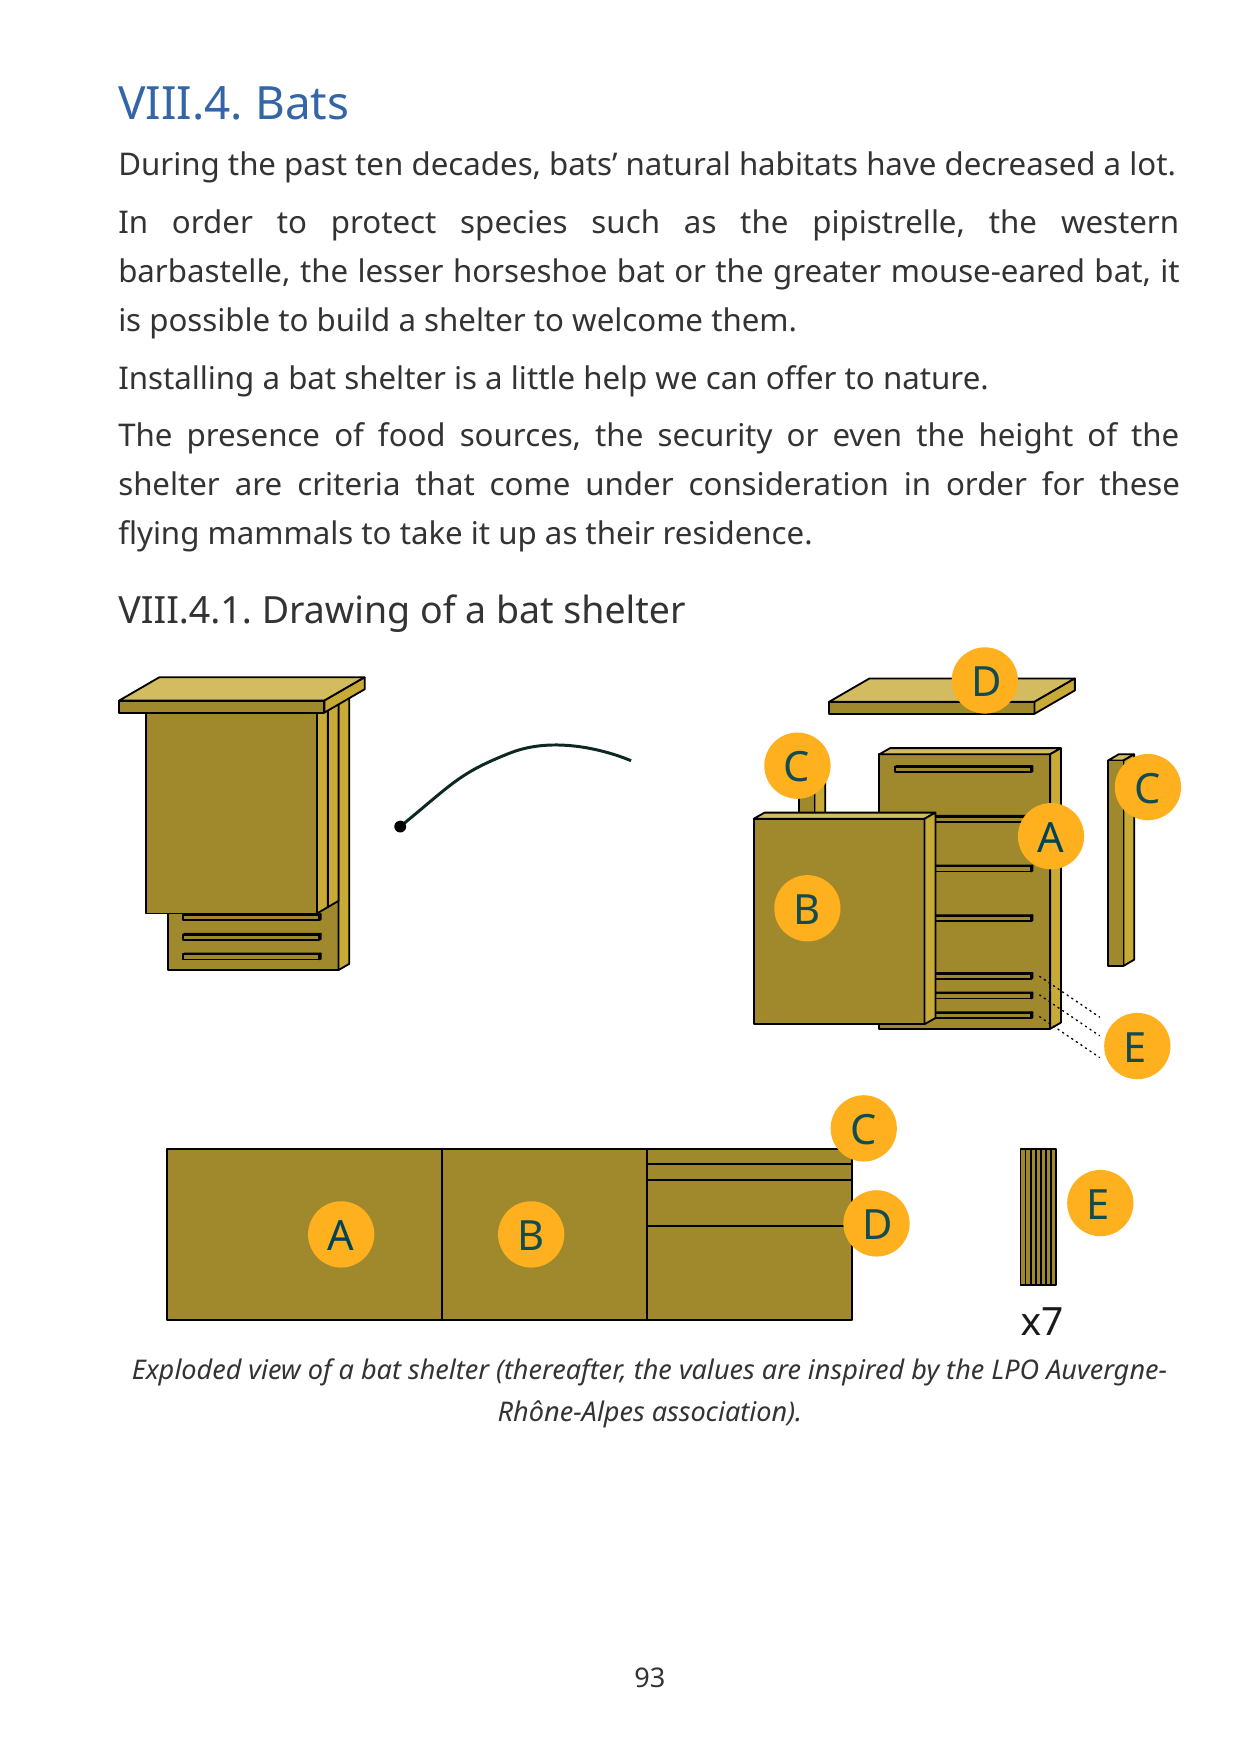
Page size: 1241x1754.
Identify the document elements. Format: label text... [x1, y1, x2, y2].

text During the past ten decades, bats’ natural habitats have decreased a lot. [118, 142, 1181, 185]
text In order to protect species such as the pipistrelle, the western barbastelle, the lesser horseshoe bat or the greater mouse-eared bat, it is possible to build a shelter to welcome them. [118, 200, 1181, 340]
subtitle Bats [118, 71, 1181, 133]
subtitle Drawing of a bat shelter [118, 584, 1181, 635]
text The presence of food sources, the security or even the height of the shelter are criteria that come under consideration in order for these flying mammals to take it up as their residence. [118, 413, 1181, 554]
text Exploded view of a bat shelter (thereafter, the values are inspired by the LPO Auvergne-Rhône-Alpes association). [118, 1351, 1181, 1430]
text Installing a bat shelter is a little help we can offer to nature. [118, 356, 1181, 398]
